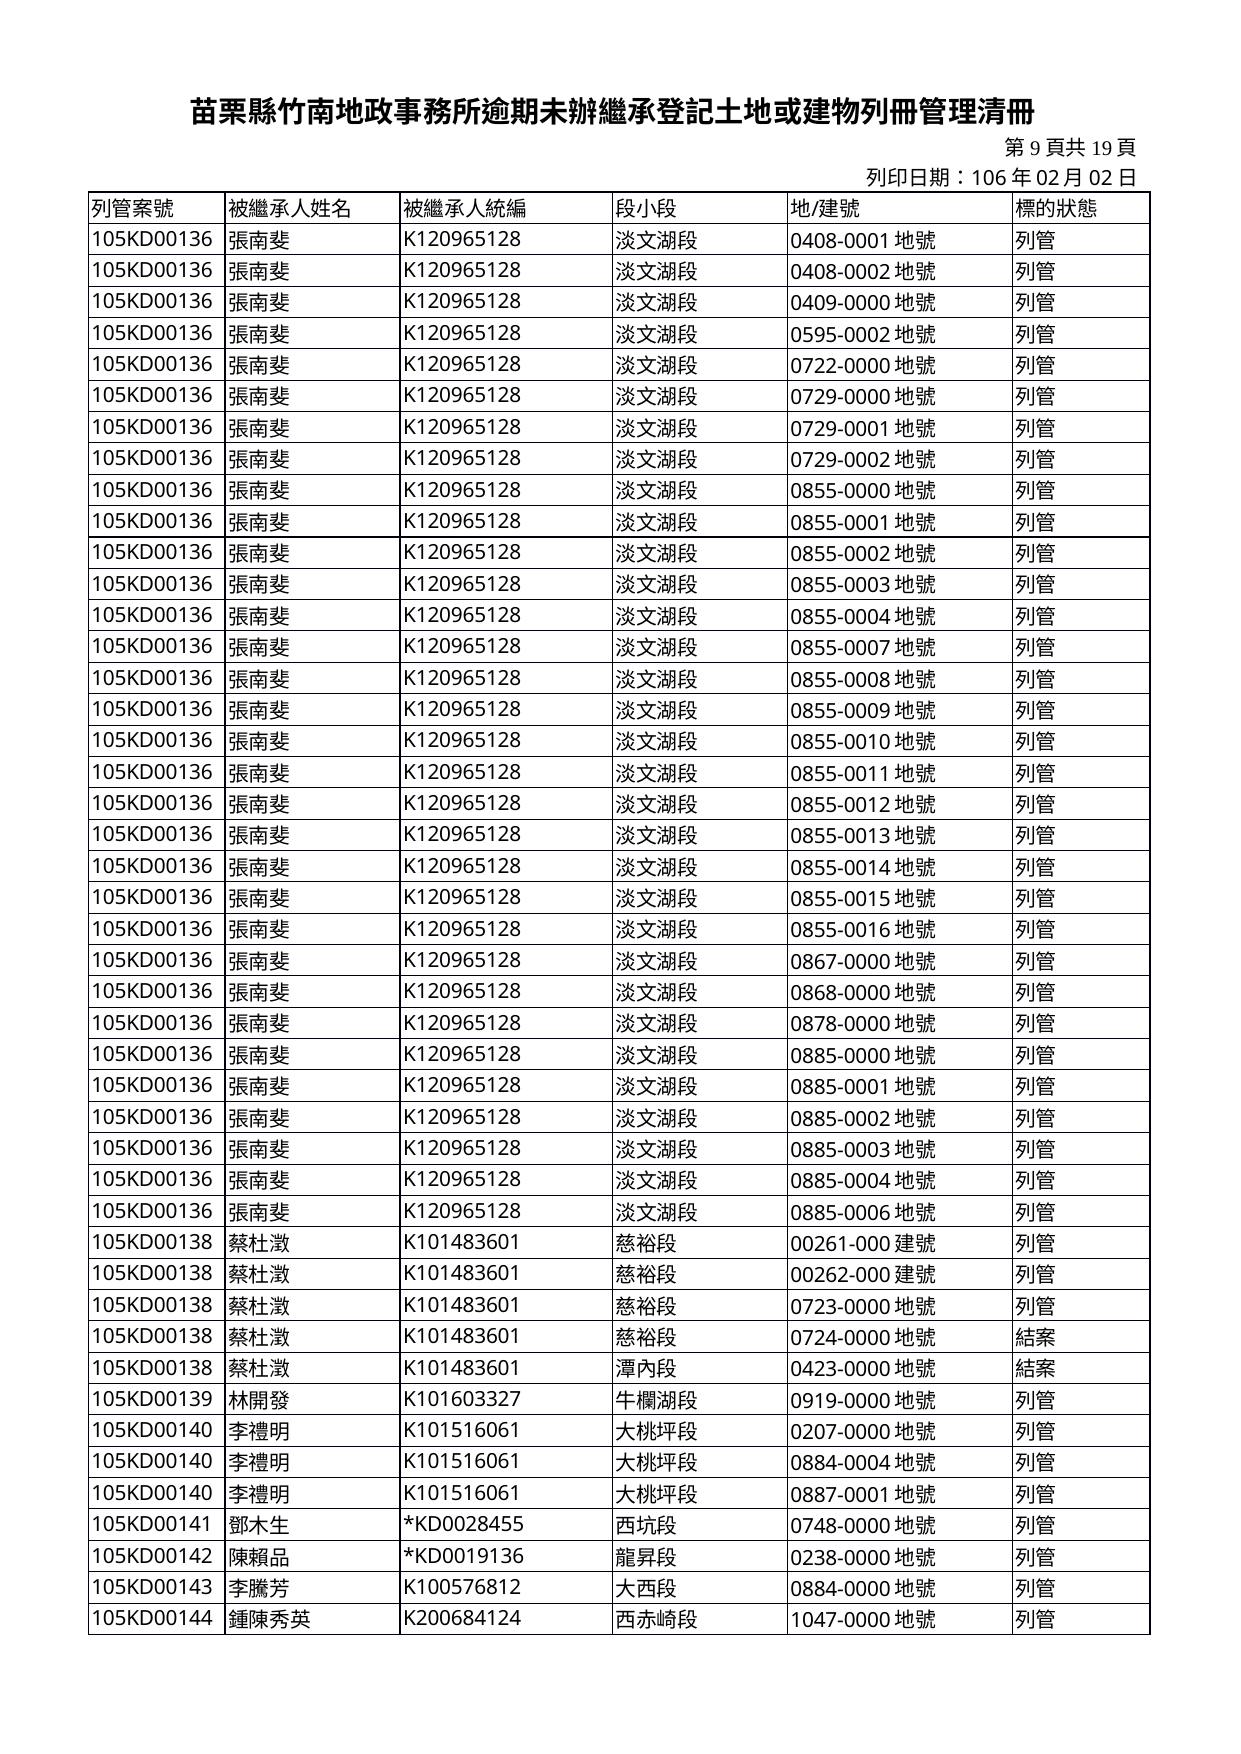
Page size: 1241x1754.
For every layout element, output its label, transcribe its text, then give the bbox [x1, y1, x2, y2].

table_cell 105KD00136 [89, 1196, 224, 1226]
table_cell 張南斐 [226, 538, 399, 568]
table_cell 列管 [1013, 412, 1149, 442]
table_cell 列管 [1013, 1133, 1149, 1163]
table_cell 列管 [1013, 1008, 1149, 1038]
table_cell 105KD00136 [89, 788, 224, 818]
table_cell 淡文湖段 [613, 1008, 787, 1038]
table_cell 105KD00136 [89, 726, 224, 756]
table_cell 0855-0003地號 [788, 569, 1012, 599]
table_cell 結案 [1013, 1353, 1149, 1383]
table_cell 列管 [1013, 1604, 1149, 1634]
table_cell 列管 [1013, 1196, 1149, 1226]
table_cell 列管 [1013, 757, 1149, 787]
table_cell 張南斐 [226, 1008, 399, 1038]
table_cell 0885-0001地號 [788, 1070, 1012, 1101]
table_cell 張南斐 [226, 443, 399, 474]
table_cell 0408-0002地號 [788, 255, 1012, 286]
table_cell 0722-0000地號 [788, 349, 1012, 379]
table_cell 慈裕段 [613, 1321, 787, 1352]
table_cell K101483601 [401, 1227, 612, 1257]
table_cell 105KD00136 [89, 412, 224, 442]
table_cell K120965128 [401, 663, 612, 693]
table_cell 淡文湖段 [613, 255, 787, 286]
table_cell 0855-0012地號 [788, 788, 1012, 818]
table_cell 105KD00136 [89, 318, 224, 348]
table_cell K120965128 [401, 1133, 612, 1163]
table_cell 張南斐 [226, 224, 399, 254]
table_cell 105KD00136 [89, 475, 224, 505]
table_cell 0855-0007地號 [788, 631, 1012, 662]
table_cell 淡文湖段 [613, 1070, 787, 1101]
table_cell 105KD00136 [89, 1070, 224, 1101]
table_cell 淡文湖段 [613, 851, 787, 881]
table_cell 105KD00141 [89, 1509, 224, 1540]
table_cell 慈裕段 [613, 1290, 787, 1320]
table_cell 張南斐 [226, 726, 399, 756]
table_cell 105KD00136 [89, 538, 224, 568]
table_cell 淡文湖段 [613, 1102, 787, 1132]
table_cell K120965128 [401, 349, 612, 379]
table_cell K120965128 [401, 1039, 612, 1069]
table_cell 0885-0002地號 [788, 1102, 1012, 1132]
table_cell 105KD00136 [89, 443, 224, 474]
table_cell 105KD00138 [89, 1259, 224, 1289]
table_cell 列管 [1013, 475, 1149, 505]
table_cell 105KD00136 [89, 1133, 224, 1163]
table_cell 105KD00136 [89, 1102, 224, 1132]
table_header 列管案號 [89, 193, 224, 223]
table_cell K120965128 [401, 945, 612, 975]
table_cell 105KD00136 [89, 381, 224, 411]
table_cell 列管 [1013, 1384, 1149, 1414]
table_cell 列管 [1013, 1415, 1149, 1446]
table_cell 列管 [1013, 443, 1149, 474]
table_cell 0868-0000地號 [788, 976, 1012, 1007]
table_cell 張南斐 [226, 1196, 399, 1226]
table_cell 0855-0000地號 [788, 475, 1012, 505]
table_cell K101516061 [401, 1447, 612, 1477]
table_cell 0867-0000地號 [788, 945, 1012, 975]
table_cell 0878-0000地號 [788, 1008, 1012, 1038]
table_cell K120965128 [401, 757, 612, 787]
table_cell 大西段 [613, 1572, 787, 1602]
table_cell 列管 [1013, 1165, 1149, 1195]
table_cell 淡文湖段 [613, 538, 787, 568]
table_cell 張南斐 [226, 1070, 399, 1101]
table_cell 淡文湖段 [613, 224, 787, 254]
table_cell 0855-0013地號 [788, 820, 1012, 850]
table_cell 0729-0001地號 [788, 412, 1012, 442]
table_cell 105KD00136 [89, 631, 224, 662]
table_cell 105KD00136 [89, 945, 224, 975]
table_cell 105KD00140 [89, 1447, 224, 1477]
table_cell K101483601 [401, 1259, 612, 1289]
table_cell 大桃坪段 [613, 1447, 787, 1477]
table_cell 張南斐 [226, 914, 399, 944]
table_cell 鄧木生 [226, 1509, 399, 1540]
table_cell 張南斐 [226, 1165, 399, 1195]
table_cell 淡文湖段 [613, 475, 787, 505]
table_cell 蔡杜澂 [226, 1259, 399, 1289]
table_cell 張南斐 [226, 788, 399, 818]
table_cell 淡文湖段 [613, 506, 787, 536]
table_cell 張南斐 [226, 318, 399, 348]
table_cell 0885-0006地號 [788, 1196, 1012, 1226]
table_cell 李禮明 [226, 1415, 399, 1446]
table_cell 105KD00136 [89, 569, 224, 599]
table_cell K120965128 [401, 631, 612, 662]
table_cell 列管 [1013, 631, 1149, 662]
table_header 標的狀態 [1013, 193, 1149, 223]
table_cell 0238-0000地號 [788, 1541, 1012, 1571]
table_cell 列管 [1013, 381, 1149, 411]
table_cell 淡文湖段 [613, 694, 787, 724]
table_cell K120965128 [401, 287, 612, 317]
table_cell K120965128 [401, 1008, 612, 1038]
table_cell 0855-0002地號 [788, 538, 1012, 568]
table_cell 0855-0014地號 [788, 851, 1012, 881]
table_cell 105KD00136 [89, 349, 224, 379]
table_cell 張南斐 [226, 1102, 399, 1132]
table_cell K120965128 [401, 851, 612, 881]
table_cell K101516061 [401, 1478, 612, 1508]
table_cell K120965128 [401, 726, 612, 756]
table_cell 列管 [1013, 976, 1149, 1007]
table_cell 0207-0000地號 [788, 1415, 1012, 1446]
table_cell 蔡杜澂 [226, 1353, 399, 1383]
table_cell 林開發 [226, 1384, 399, 1414]
table_cell 0919-0000地號 [788, 1384, 1012, 1414]
table_cell K101483601 [401, 1290, 612, 1320]
table_cell 慈裕段 [613, 1227, 787, 1257]
table_cell 張南斐 [226, 882, 399, 913]
table_cell 105KD00136 [89, 255, 224, 286]
table_cell 張南斐 [226, 381, 399, 411]
table_cell K120965128 [401, 600, 612, 630]
table_cell 列管 [1013, 569, 1149, 599]
table_cell 淡文湖段 [613, 882, 787, 913]
table_cell 淡文湖段 [613, 349, 787, 379]
table_cell 0729-0000地號 [788, 381, 1012, 411]
table_cell 105KD00136 [89, 882, 224, 913]
table_cell 鍾陳秀英 [226, 1604, 399, 1634]
table_cell K120965128 [401, 318, 612, 348]
table_cell 列管 [1013, 224, 1149, 254]
table_cell 0885-0003地號 [788, 1133, 1012, 1163]
table_cell 龍昇段 [613, 1541, 787, 1571]
table_cell 張南斐 [226, 412, 399, 442]
table_cell K120965128 [401, 506, 612, 536]
table_cell 105KD00136 [89, 914, 224, 944]
table_cell 105KD00138 [89, 1321, 224, 1352]
table_cell 105KD00136 [89, 1165, 224, 1195]
table_cell K100576812 [401, 1572, 612, 1602]
table_cell 李禮明 [226, 1447, 399, 1477]
table_cell 105KD00144 [89, 1604, 224, 1634]
table_cell 105KD00139 [89, 1384, 224, 1414]
table_cell 105KD00138 [89, 1290, 224, 1320]
table_cell 105KD00136 [89, 976, 224, 1007]
table_cell 列管 [1013, 726, 1149, 756]
table_cell 陳賴品 [226, 1541, 399, 1571]
table_cell 張南斐 [226, 1039, 399, 1069]
table_cell 牛欄湖段 [613, 1384, 787, 1414]
table_cell 0855-0010地號 [788, 726, 1012, 756]
table_cell 大桃坪段 [613, 1478, 787, 1508]
table_cell 105KD00138 [89, 1353, 224, 1383]
table_cell 105KD00136 [89, 1039, 224, 1069]
table_cell 105KD00142 [89, 1541, 224, 1571]
table_cell 0724-0000地號 [788, 1321, 1012, 1352]
table_cell 列管 [1013, 663, 1149, 693]
table_cell 張南斐 [226, 694, 399, 724]
table_cell 105KD00140 [89, 1415, 224, 1446]
table_cell 淡文湖段 [613, 820, 787, 850]
table_cell 0855-0009地號 [788, 694, 1012, 724]
table_cell 0723-0000地號 [788, 1290, 1012, 1320]
table_cell K120965128 [401, 1102, 612, 1132]
table_cell 列管 [1013, 914, 1149, 944]
table_cell 張南斐 [226, 851, 399, 881]
table_cell 淡文湖段 [613, 1039, 787, 1069]
table_cell 0408-0001地號 [788, 224, 1012, 254]
table_header 被繼承人統編 [401, 193, 612, 223]
table_cell K120965128 [401, 538, 612, 568]
table_cell *KD0019136 [401, 1541, 612, 1571]
table_cell 淡文湖段 [613, 631, 787, 662]
table_cell K120965128 [401, 224, 612, 254]
table_cell 0729-0002地號 [788, 443, 1012, 474]
table_cell 張南斐 [226, 663, 399, 693]
table_cell 蔡杜澂 [226, 1227, 399, 1257]
table_cell 張南斐 [226, 600, 399, 630]
table_cell 李禮明 [226, 1478, 399, 1508]
table_cell 淡文湖段 [613, 976, 787, 1007]
table_cell 105KD00138 [89, 1227, 224, 1257]
table_cell 105KD00136 [89, 820, 224, 850]
table_cell 大桃坪段 [613, 1415, 787, 1446]
table_cell 105KD00136 [89, 851, 224, 881]
table_header 段小段 [613, 193, 787, 223]
table_cell 張南斐 [226, 255, 399, 286]
table_cell 0855-0008地號 [788, 663, 1012, 693]
table_cell 張南斐 [226, 945, 399, 975]
table_cell 列管 [1013, 600, 1149, 630]
table_cell 1047-0000地號 [788, 1604, 1012, 1634]
table_cell K120965128 [401, 1070, 612, 1101]
table_cell 列管 [1013, 1447, 1149, 1477]
table_cell 淡文湖段 [613, 757, 787, 787]
table_cell 列管 [1013, 1541, 1149, 1571]
table_cell 張南斐 [226, 757, 399, 787]
table_cell K120965128 [401, 882, 612, 913]
table_cell 0855-0011地號 [788, 757, 1012, 787]
table_cell 淡文湖段 [613, 1133, 787, 1163]
table_cell 結案 [1013, 1321, 1149, 1352]
table_cell 淡文湖段 [613, 381, 787, 411]
table_cell 0595-0002地號 [788, 318, 1012, 348]
table_cell 列管 [1013, 318, 1149, 348]
table_cell 105KD00136 [89, 506, 224, 536]
table_cell 列管 [1013, 694, 1149, 724]
table_cell 0748-0000地號 [788, 1509, 1012, 1540]
table_cell 淡文湖段 [613, 600, 787, 630]
table_cell 列管 [1013, 1039, 1149, 1069]
table_cell 淡文湖段 [613, 318, 787, 348]
table_cell 列管 [1013, 820, 1149, 850]
table_cell 張南斐 [226, 631, 399, 662]
table_cell 蔡杜澂 [226, 1321, 399, 1352]
table_cell 列管 [1013, 1259, 1149, 1289]
table_cell K120965128 [401, 475, 612, 505]
table_cell 淡文湖段 [613, 788, 787, 818]
table_cell 0885-0000地號 [788, 1039, 1012, 1069]
table_cell 淡文湖段 [613, 663, 787, 693]
table_cell 淡文湖段 [613, 569, 787, 599]
table_cell 0884-0000地號 [788, 1572, 1012, 1602]
table_cell 張南斐 [226, 1133, 399, 1163]
table_cell K200684124 [401, 1604, 612, 1634]
table_cell 張南斐 [226, 506, 399, 536]
table_cell 列管 [1013, 788, 1149, 818]
table_cell 0855-0004地號 [788, 600, 1012, 630]
table_cell 淡文湖段 [613, 1165, 787, 1195]
table_cell 列管 [1013, 287, 1149, 317]
table_cell 列管 [1013, 1478, 1149, 1508]
table_cell 列管 [1013, 538, 1149, 568]
table_cell 00261-000建號 [788, 1227, 1012, 1257]
table_cell 張南斐 [226, 569, 399, 599]
table_header 地/建號 [788, 193, 1012, 223]
table_cell 列管 [1013, 506, 1149, 536]
table_cell K120965128 [401, 381, 612, 411]
table_cell 列管 [1013, 1572, 1149, 1602]
table_cell 0855-0016地號 [788, 914, 1012, 944]
table_cell 105KD00143 [89, 1572, 224, 1602]
table_cell K120965128 [401, 788, 612, 818]
table_cell 105KD00136 [89, 600, 224, 630]
table_cell 列管 [1013, 1290, 1149, 1320]
table_cell 潭內段 [613, 1353, 787, 1383]
table_cell 淡文湖段 [613, 412, 787, 442]
table_cell 0884-0004地號 [788, 1447, 1012, 1477]
table_cell 105KD00136 [89, 757, 224, 787]
table_cell 105KD00136 [89, 287, 224, 317]
table_cell 淡文湖段 [613, 945, 787, 975]
table_cell *KD0028455 [401, 1509, 612, 1540]
table_cell 105KD00136 [89, 694, 224, 724]
table_cell 張南斐 [226, 820, 399, 850]
table_cell 列管 [1013, 1070, 1149, 1101]
table_header 被繼承人姓名 [226, 193, 399, 223]
table_cell 淡文湖段 [613, 287, 787, 317]
table_cell 列管 [1013, 882, 1149, 913]
table_cell K120965128 [401, 976, 612, 1007]
table_cell 列管 [1013, 1227, 1149, 1257]
table_cell K101483601 [401, 1321, 612, 1352]
table_cell 105KD00136 [89, 224, 224, 254]
table_cell 淡文湖段 [613, 726, 787, 756]
table_cell K101483601 [401, 1353, 612, 1383]
table_cell K120965128 [401, 1196, 612, 1226]
table_cell 張南斐 [226, 475, 399, 505]
table_cell 105KD00140 [89, 1478, 224, 1508]
table_cell K120965128 [401, 255, 612, 286]
table_cell K120965128 [401, 694, 612, 724]
table_cell 列管 [1013, 1509, 1149, 1540]
table_cell 西坑段 [613, 1509, 787, 1540]
table_cell 0885-0004地號 [788, 1165, 1012, 1195]
table_cell 列管 [1013, 851, 1149, 881]
table_cell 淡文湖段 [613, 914, 787, 944]
table_cell K120965128 [401, 914, 612, 944]
table_cell 105KD00136 [89, 663, 224, 693]
table_cell 慈裕段 [613, 1259, 787, 1289]
table_cell 張南斐 [226, 976, 399, 1007]
table_cell 李騰芳 [226, 1572, 399, 1602]
table_cell 張南斐 [226, 287, 399, 317]
table_cell K120965128 [401, 443, 612, 474]
table_cell 張南斐 [226, 349, 399, 379]
table_cell 列管 [1013, 945, 1149, 975]
table_cell 0855-0001地號 [788, 506, 1012, 536]
table_cell K120965128 [401, 820, 612, 850]
table_cell K120965128 [401, 1165, 612, 1195]
table_cell 列管 [1013, 1102, 1149, 1132]
table_cell K101603327 [401, 1384, 612, 1414]
table_cell 淡文湖段 [613, 1196, 787, 1226]
table_cell 0409-0000地號 [788, 287, 1012, 317]
table_cell 蔡杜澂 [226, 1290, 399, 1320]
table_cell 列管 [1013, 255, 1149, 286]
table_cell 列管 [1013, 349, 1149, 379]
table_cell 西赤崎段 [613, 1604, 787, 1634]
table_cell K120965128 [401, 412, 612, 442]
table_cell 淡文湖段 [613, 443, 787, 474]
table_cell 0855-0015地號 [788, 882, 1012, 913]
table_cell K120965128 [401, 569, 612, 599]
table_cell K101516061 [401, 1415, 612, 1446]
table_cell 00262-000建號 [788, 1259, 1012, 1289]
table_cell 0423-0000地號 [788, 1353, 1012, 1383]
table_cell 105KD00136 [89, 1008, 224, 1038]
table_cell 0887-0001地號 [788, 1478, 1012, 1508]
